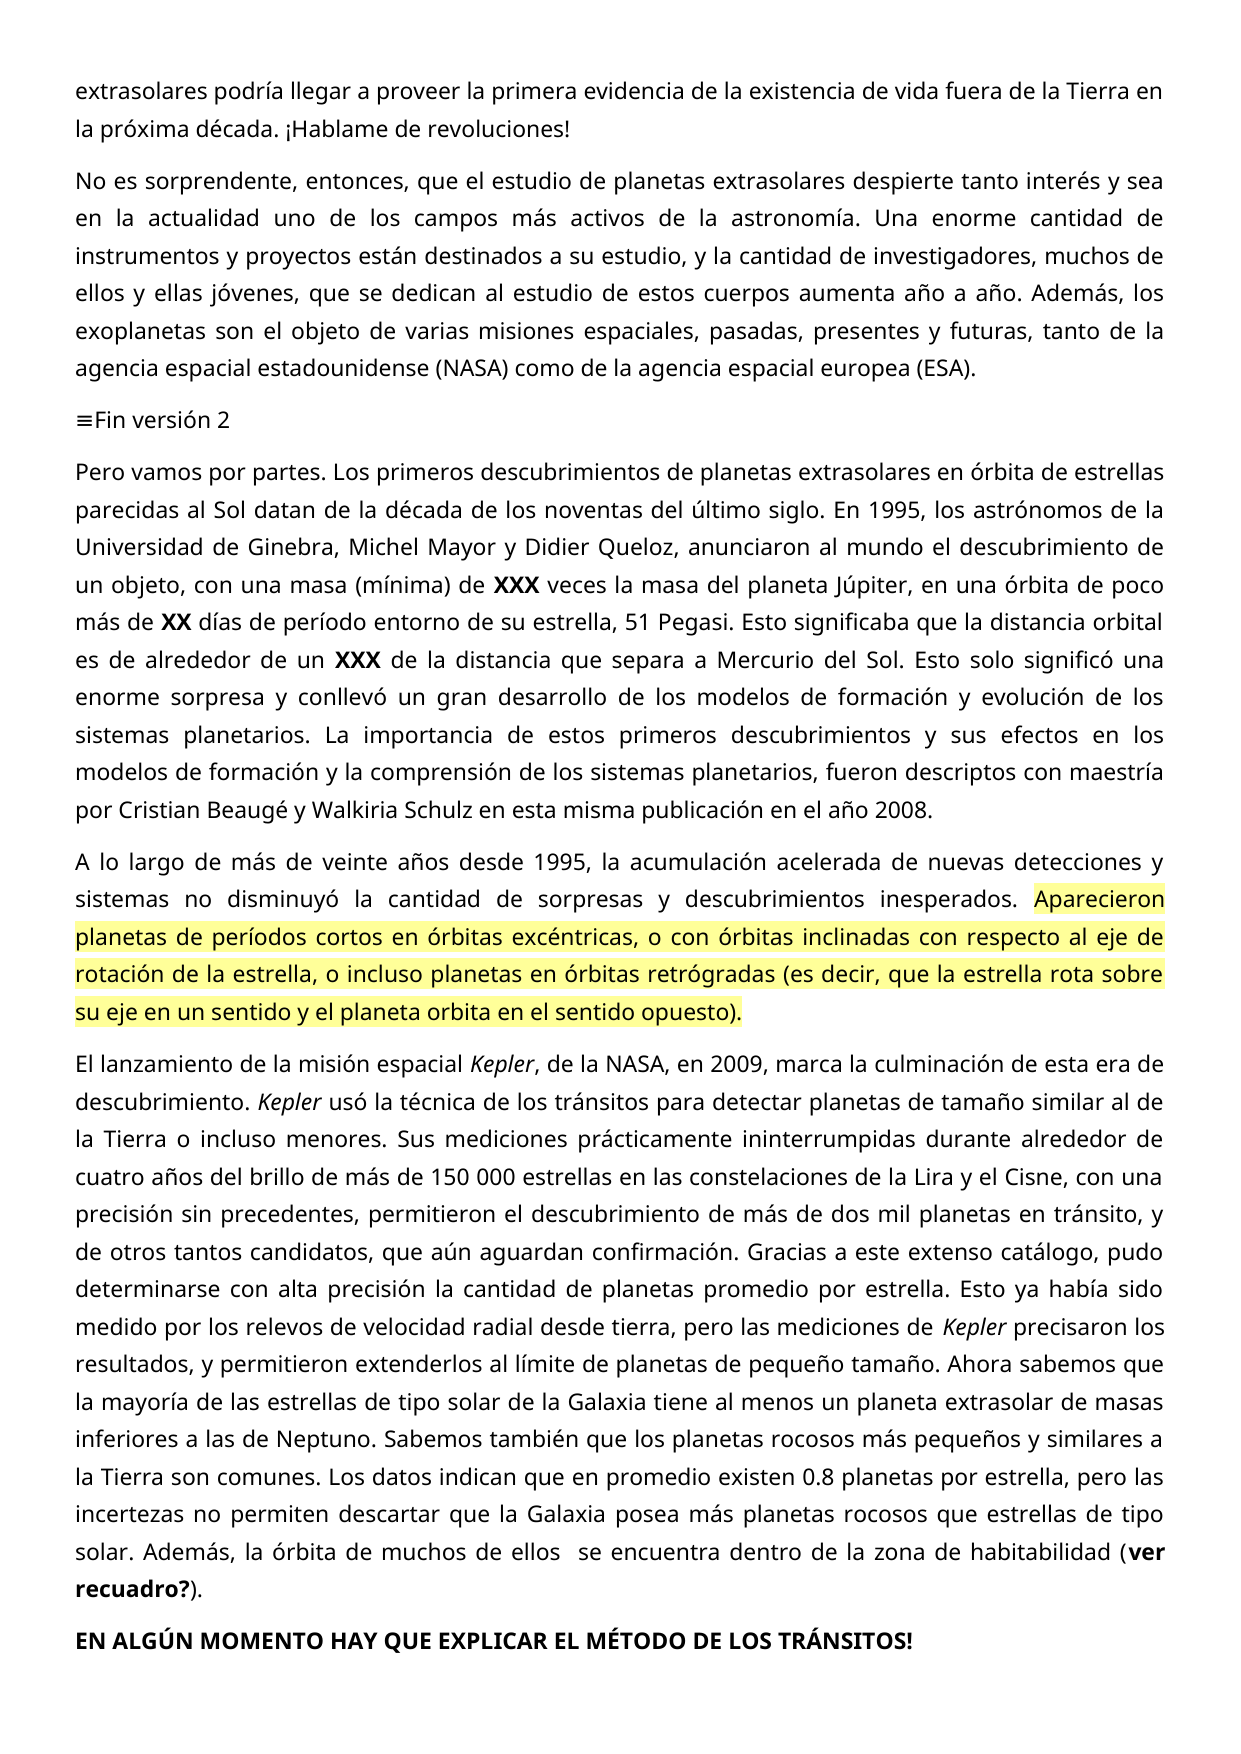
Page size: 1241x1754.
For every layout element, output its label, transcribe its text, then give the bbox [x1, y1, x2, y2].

text Pero vamos por partes. Los primeros descubrimientos de planetas extrasolares en órbita de estrellas parecidas al Sol datan de la década de los noventas del último siglo. En 1995, los astrónomos de la Universidad de Ginebra, Michel Mayor y Didier Queloz, anunciaron al mundo el descubrimiento de un objeto, con una masa (mínima) de XXX veces la masa del planeta Júpiter, en una órbita de poco más de XX días de período entorno de su estrella, 51 Pegasi. Esto significaba que la distancia orbital es de alrededor de un XXX de la distancia que separa a Mercurio del Sol. Esto solo significó una enorme sorpresa y conllevó un gran desarrollo de los modelos de formación y evolución de los sistemas planetarios. La importancia de estos primeros descubrimientos y sus efectos en los modelos de formación y la comprensión de los sistemas planetarios, fueron descriptos con maestría por Cristian Beaugé y Walkiria Schulz en esta misma publicación en el año 2008. [75, 456, 1165, 825]
text extrasolares podría llegar a proveer la primera evidencia de la existencia de vida fuera de la Tierra en la próxima década. ¡Hablame de revoluciones! [75, 75, 1165, 144]
text EN ALGÚN MOMENTO HAY QUE EXPLICAR EL MÉTODO DE LOS TRÁNSITOS! [75, 1625, 1165, 1656]
text No es sorprendente, entonces, que el estudio de planetas extrasolares despierte tanto interés y sea en la actualidad uno de los campos más activos de la astronomía. Una enorme cantidad de instrumentos y proyectos están destinados a su estudio, y la cantidad de investigadores, muchos de ellos y ellas jóvenes, que se dedican al estudio de estos cuerpos aumenta año a año. Además, los exoplanetas son el objeto de varias misiones espaciales, pasadas, presentes y futuras, tanto de la agencia espacial estadounidense (NASA) como de la agencia espacial europea (ESA). [75, 164, 1165, 383]
text El lanzamiento de la misión espacial Kepler, de la NASA, en 2009, marca la culminación de esta era de descubrimiento. Kepler usó la técnica de los tránsitos para detectar planetas de tamaño similar al de la Tierra o incluso menores. Sus mediciones prácticamente ininterrumpidas durante alrededor de cuatro años del brillo de más de 150 000 estrellas en las constelaciones de la Lira y el Cisne, con una precisión sin precedentes, permitieron el descubrimiento de más de dos mil planetas en tránsito, y de otros tantos candidatos, que aún aguardan confirmación. Gracias a este extenso catálogo, pudo determinarse con alta precisión la cantidad de planetas promedio por estrella. Esto ya había sido medido por los relevos de velocidad radial desde tierra, pero las mediciones de Kepler precisaron los resultados, y permitieron extenderlos al límite de planetas de pequeño tamaño. Ahora sabemos que la mayoría de las estrellas de tipo solar de la Galaxia tiene al menos un planeta extrasolar de masas inferiores a las de Neptuno. Sabemos también que los planetas rocosos más pequeños y similares a la Tierra son comunes. Los datos indican que en promedio existen 0.8 planetas por estrella, pero las incertezas no permiten descartar que la Galaxia posea más planetas rocosos que estrellas de tipo solar. Además, la órbita de muchos de ellos se encuentra dentro de la zona de habitabilidad (ver recuadro?). [75, 1048, 1165, 1604]
text ≡Fin versión 2 [75, 404, 1165, 435]
text A lo largo de más de veinte años desde 1995, la acumulación acelerada de nuevas detecciones y sistemas no disminuyó la cantidad de sorpresas y descubrimientos inesperados. Aparecieron planetas de períodos cortos en órbitas excéntricas, o con órbitas inclinadas con respecto al eje de rotación de la estrella, o incluso planetas en órbitas retrógradas (es decir, que la estrella rota sobre su eje en un sentido y el planeta orbita en el sentido opuesto). [75, 846, 1165, 1027]
